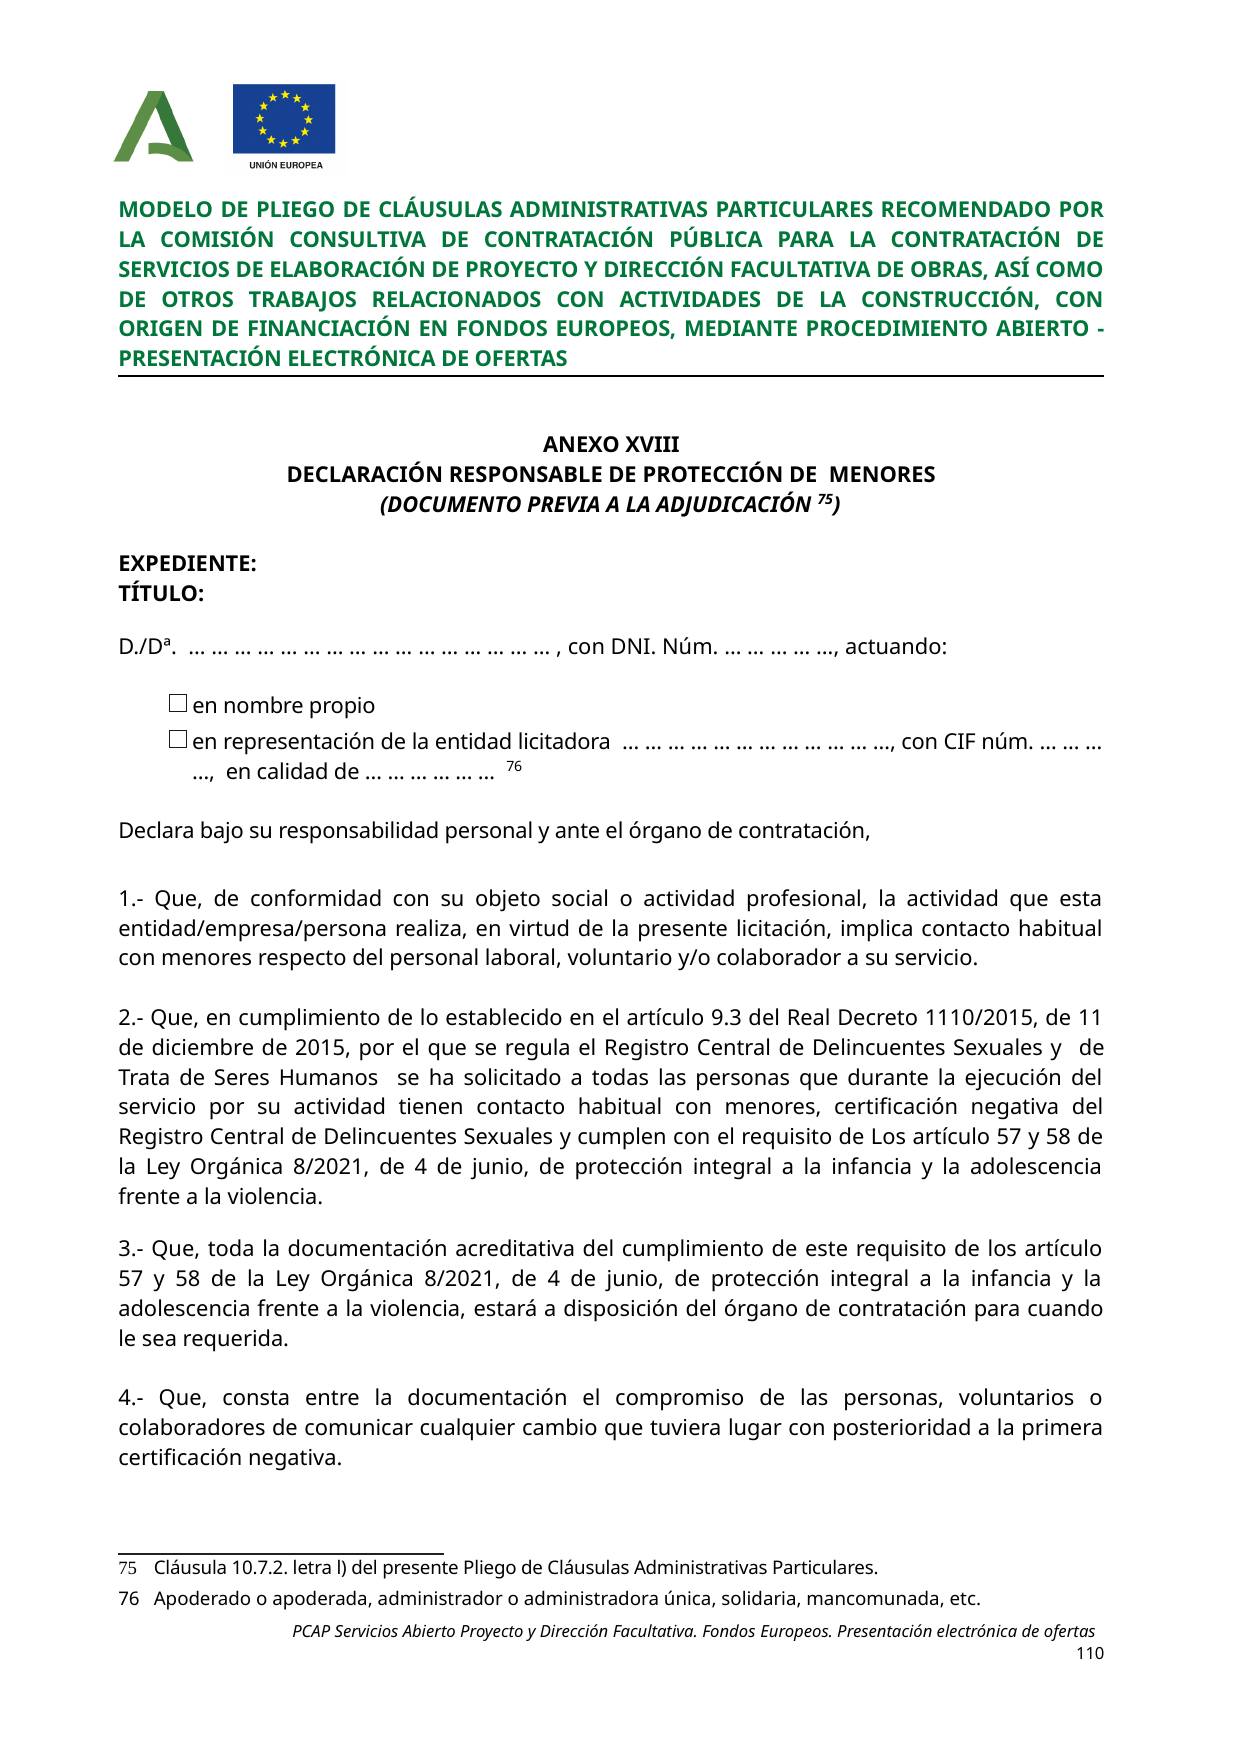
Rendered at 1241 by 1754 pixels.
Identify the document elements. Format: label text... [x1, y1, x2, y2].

text TÍTULO: [118, 578, 1104, 608]
text en representación de la entidad licitadora … … … … … … … … … … … …, con CIF núm. … … … …, en calidad de … … … … … … [192, 726, 1104, 786]
text ANEXO XVIII [118, 429, 1104, 459]
text Declara bajo su responsabilidad personal y ante el órgano de contratación, [118, 815, 1104, 845]
text Cláusula 10.7.2. letra l) del presente Pliego de Cláusulas Administrativas Particulares. [118, 1554, 1104, 1579]
text 2.- Que, en cumplimiento de lo establecido en el artículo 9.3 del Real Decreto 1110/2015, de 11 de diciembre de 2015, por el que se regula el Registro Central de Delincuentes Sexuales y de Trata de Seres Humanos se ha solicitado a todas las personas que durante la ejecución del servicio por su actividad tienen contacto habitual con menores, certificación negativa del Registro Central de Delincuentes Sexuales y cumplen con el requisito de Los artículo 57 y 58 de la Ley Orgánica 8/2021, de 4 de junio, de protección integral a la infancia y la adolescencia frente a la violencia. [118, 1002, 1104, 1211]
text Apoderado o apoderada, administrador o administradora única, solidaria, mancomunada, etc. [118, 1585, 1104, 1611]
text 4.- Que, consta entre la documentación el compromiso de las personas, voluntarios o colaboradores de comunicar cualquier cambio que tuviera lugar con posterioridad a la primera certificación negativa. [118, 1382, 1104, 1472]
text 3.- Que, toda la documentación acreditativa del cumplimiento de este requisito de los artículo 57 y 58 de la Ley Orgánica 8/2021, de 4 de junio, de protección integral a la infancia y la adolescencia frente a la violencia, estará a disposición del órgano de contratación para cuando le sea requerida. [118, 1233, 1104, 1352]
text (DOCUMENTO PREVIA A LA ADJUDICACIÓN ) [118, 489, 1104, 518]
text 1.- Que, de conformidad con su objeto social o actividad profesional, la actividad que esta entidad/empresa/persona realiza, en virtud de la presente licitación, implica contacto habitual con menores respecto del personal laboral, voluntario y/o colaborador a su servicio. [118, 883, 1104, 972]
text en nombre propio [192, 690, 1104, 720]
text MODELO DE PLIEGO DE CLÁUSULAS ADMINISTRATIVAS PARTICULARES RECOMENDADO POR LA COMISIÓN CONSULTIVA DE CONTRATACIÓN PÚBLICA PARA LA CONTRATACIÓN DE SERVICIOS DE ELABORACIÓN DE PROYECTO Y DIRECCIÓN FACULTATIVA DE OBRAS, ASÍ COMO DE OTROS TRABAJOS RELACIONADOS CON ACTIVIDADES DE LA CONSTRUCCIÓN, CON ORIGEN DE FINANCIACIÓN EN FONDOS EUROPEOS, MEDIANTE PROCEDIMIENTO ABIERTO - PRESENTACIÓN ELECTRÓNICA DE OFERTAS [118, 194, 1104, 375]
picture [109, 86, 198, 166]
picture [221, 78, 347, 176]
text EXPEDIENTE: [118, 548, 1104, 578]
text D./Dª. … … … … … … … … … … … … … … … … , con DNI. Núm. … … … … …, actuando: [118, 631, 1104, 660]
text DECLARACIÓN RESPONSABLE DE PROTECCIÓN DE MENORES [118, 459, 1104, 489]
